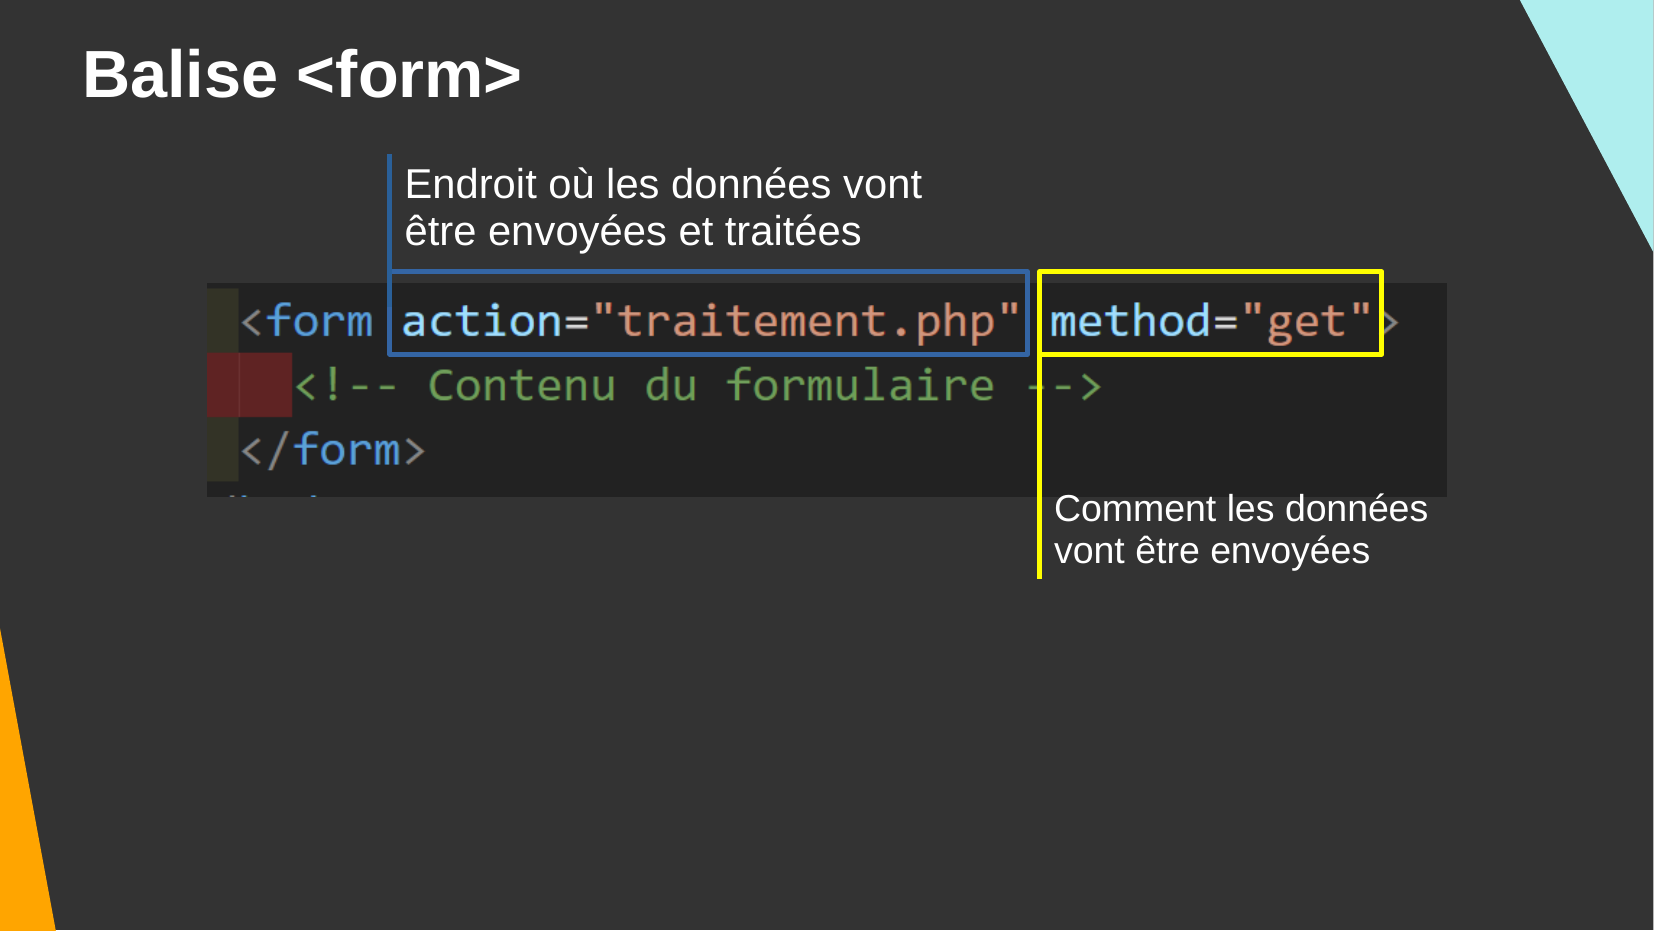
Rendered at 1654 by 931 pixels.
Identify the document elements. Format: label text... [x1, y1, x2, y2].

picture [207, 283, 1037, 497]
picture [1042, 283, 1379, 352]
text_box [0, 628, 56, 931]
picture [392, 283, 1025, 352]
text_box Endroit où les données vont être envoyées et traitées [389, 153, 993, 262]
picture [1042, 283, 1447, 479]
text_box Comment les données vont être envoyées [1039, 479, 1489, 579]
title Balise <form> [82, 37, 1571, 115]
text_box [1519, 0, 1654, 254]
